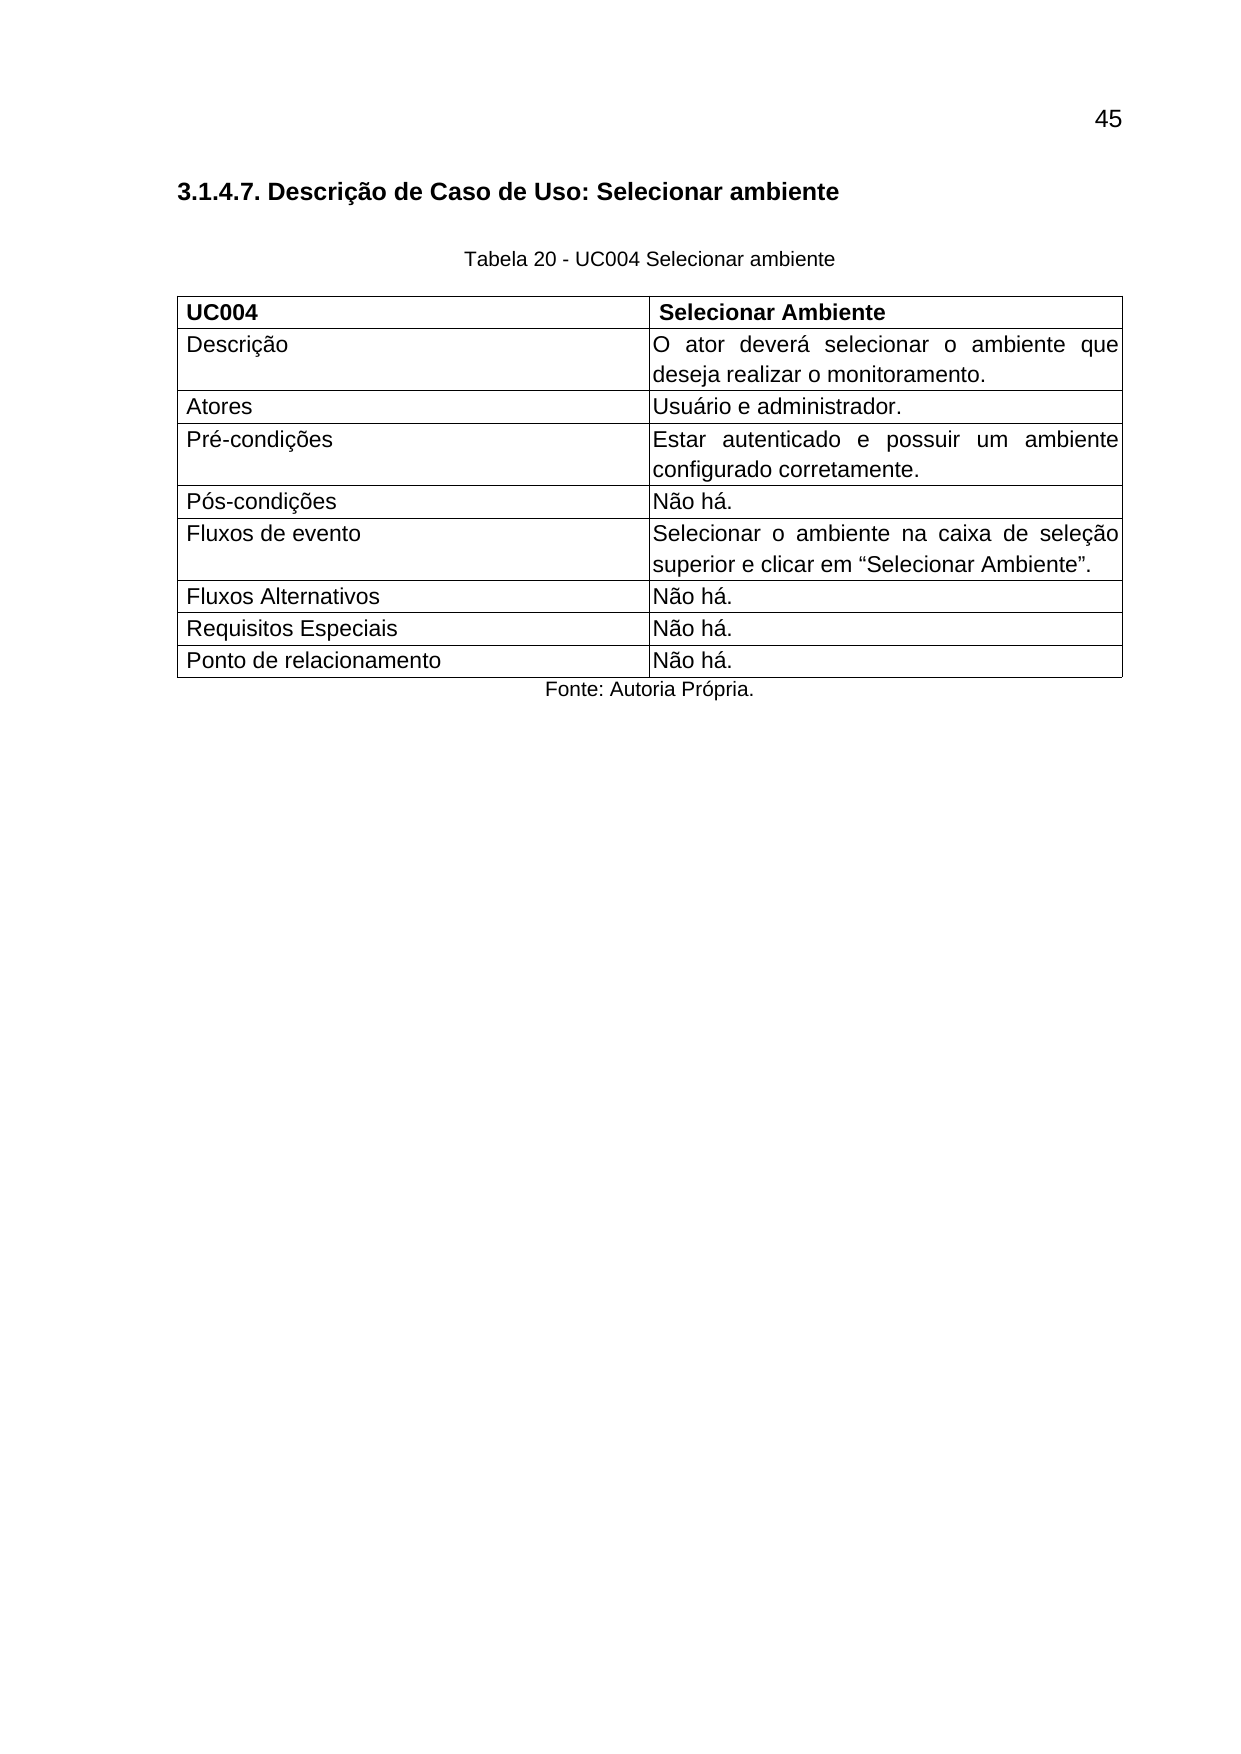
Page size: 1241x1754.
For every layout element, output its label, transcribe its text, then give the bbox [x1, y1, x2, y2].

table_cell Requisitos Especiais [178, 613, 649, 644]
table_cell Pré-condições [178, 424, 649, 485]
table_cell Descrição [178, 329, 649, 390]
table_cell Usuário e administrador. [650, 391, 1122, 423]
table_cell Pós-condições [178, 486, 649, 517]
text Fonte: Autoria Própria. [177, 678, 1122, 701]
table_cell Fluxos Alternativos [178, 581, 649, 612]
table_cell Ponto de relacionamento [178, 646, 649, 677]
table_cell Não há. [650, 613, 1122, 644]
table_cell Não há. [650, 646, 1122, 677]
table_cell Não há. [650, 486, 1122, 517]
table_cell Não há. [650, 581, 1122, 612]
table_cell Fluxos de evento [178, 519, 649, 580]
table_cell Atores [178, 391, 649, 423]
table_cell O ator deverá selecionar o ambiente que deseja realizar o monitoramento. [650, 329, 1122, 390]
text Tabela 20 - UC004 Selecionar ambiente [177, 247, 1122, 271]
subtitle 3.1.4.7. Descrição de Caso de Uso: Selecionar ambiente [177, 177, 1122, 206]
table_cell Estar autenticado e possuir um ambiente configurado corretamente. [650, 424, 1122, 485]
table_header UC004 [178, 297, 649, 328]
table_cell Selecionar o ambiente na caixa de seleção superior e clicar em “Selecionar Ambiente”. [650, 519, 1122, 580]
table_header Selecionar Ambiente [650, 297, 1122, 328]
